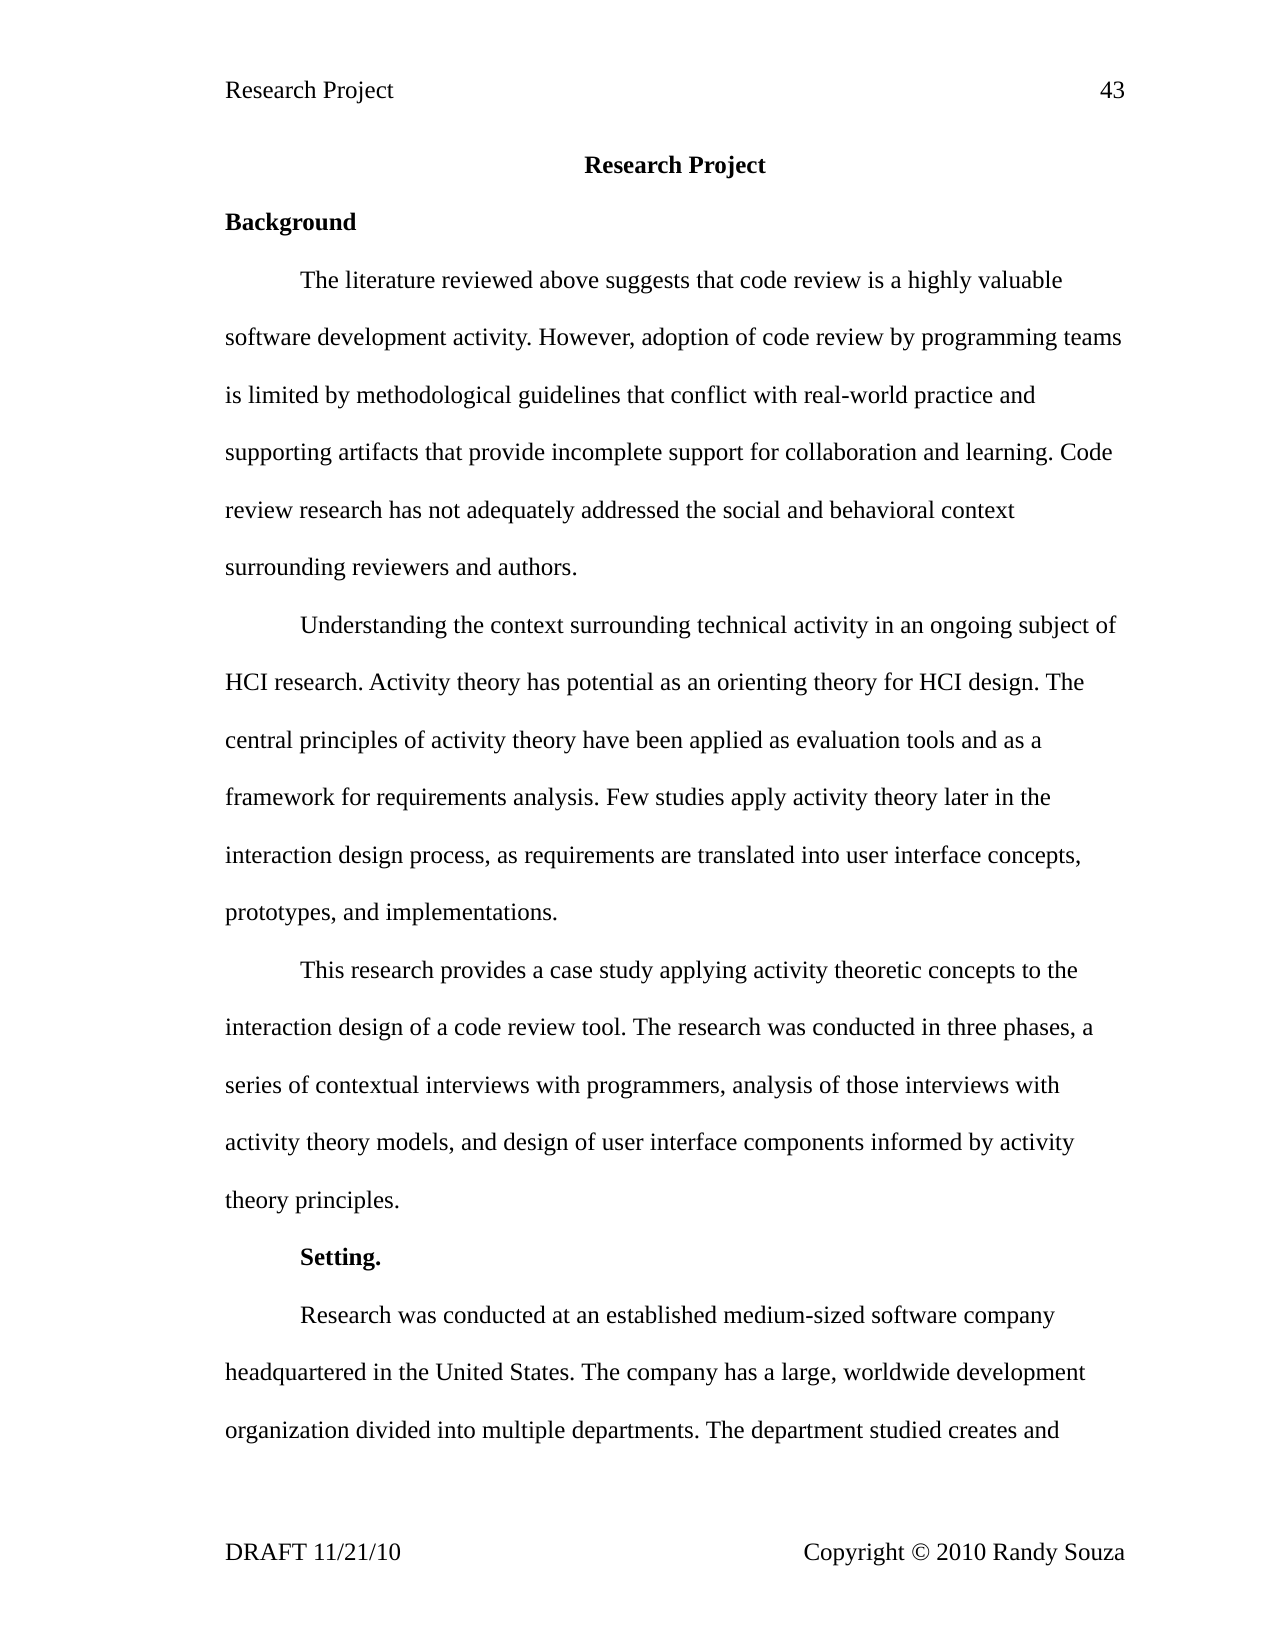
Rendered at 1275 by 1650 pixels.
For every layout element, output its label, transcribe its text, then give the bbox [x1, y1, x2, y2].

subtitle Background [225, 207, 1125, 236]
text Understanding the context surrounding technical activity in an ongoing subject of HCI research. Activity theory has potential as an orienting theory for HCI design. The central principles of activity theory have been applied as evaluation tools and as a framework for requirements analysis. Few studies apply activity theory later in the interaction design process, as requirements are translated into user interface concepts, prototypes, and implementations. [225, 610, 1125, 926]
subtitle Research Project [225, 150, 1125, 179]
text The literature reviewed above suggests that code review is a highly valuable software development activity. However, adoption of code review by programming teams is limited by methodological guidelines that conflict with real-world practice and supporting artifacts that provide incomplete support for collaboration and learning. Code review research has not adequately addressed the social and behavioral context surrounding reviewers and authors. [225, 265, 1125, 581]
text This research provides a case study applying activity theoretic concepts to the interaction design of a code review tool. The research was conducted in three phases, a series of contextual interviews with programmers, analysis of those interviews with activity theory models, and design of user interface components informed by activity theory principles. [225, 955, 1125, 1214]
text Research was conducted at an established medium-sized software company headquartered in the United States. The company has a large, worldwide development organization divided into multiple departments. The department studied creates and [225, 1300, 1125, 1444]
subtitle Setting. [300, 1242, 1125, 1271]
